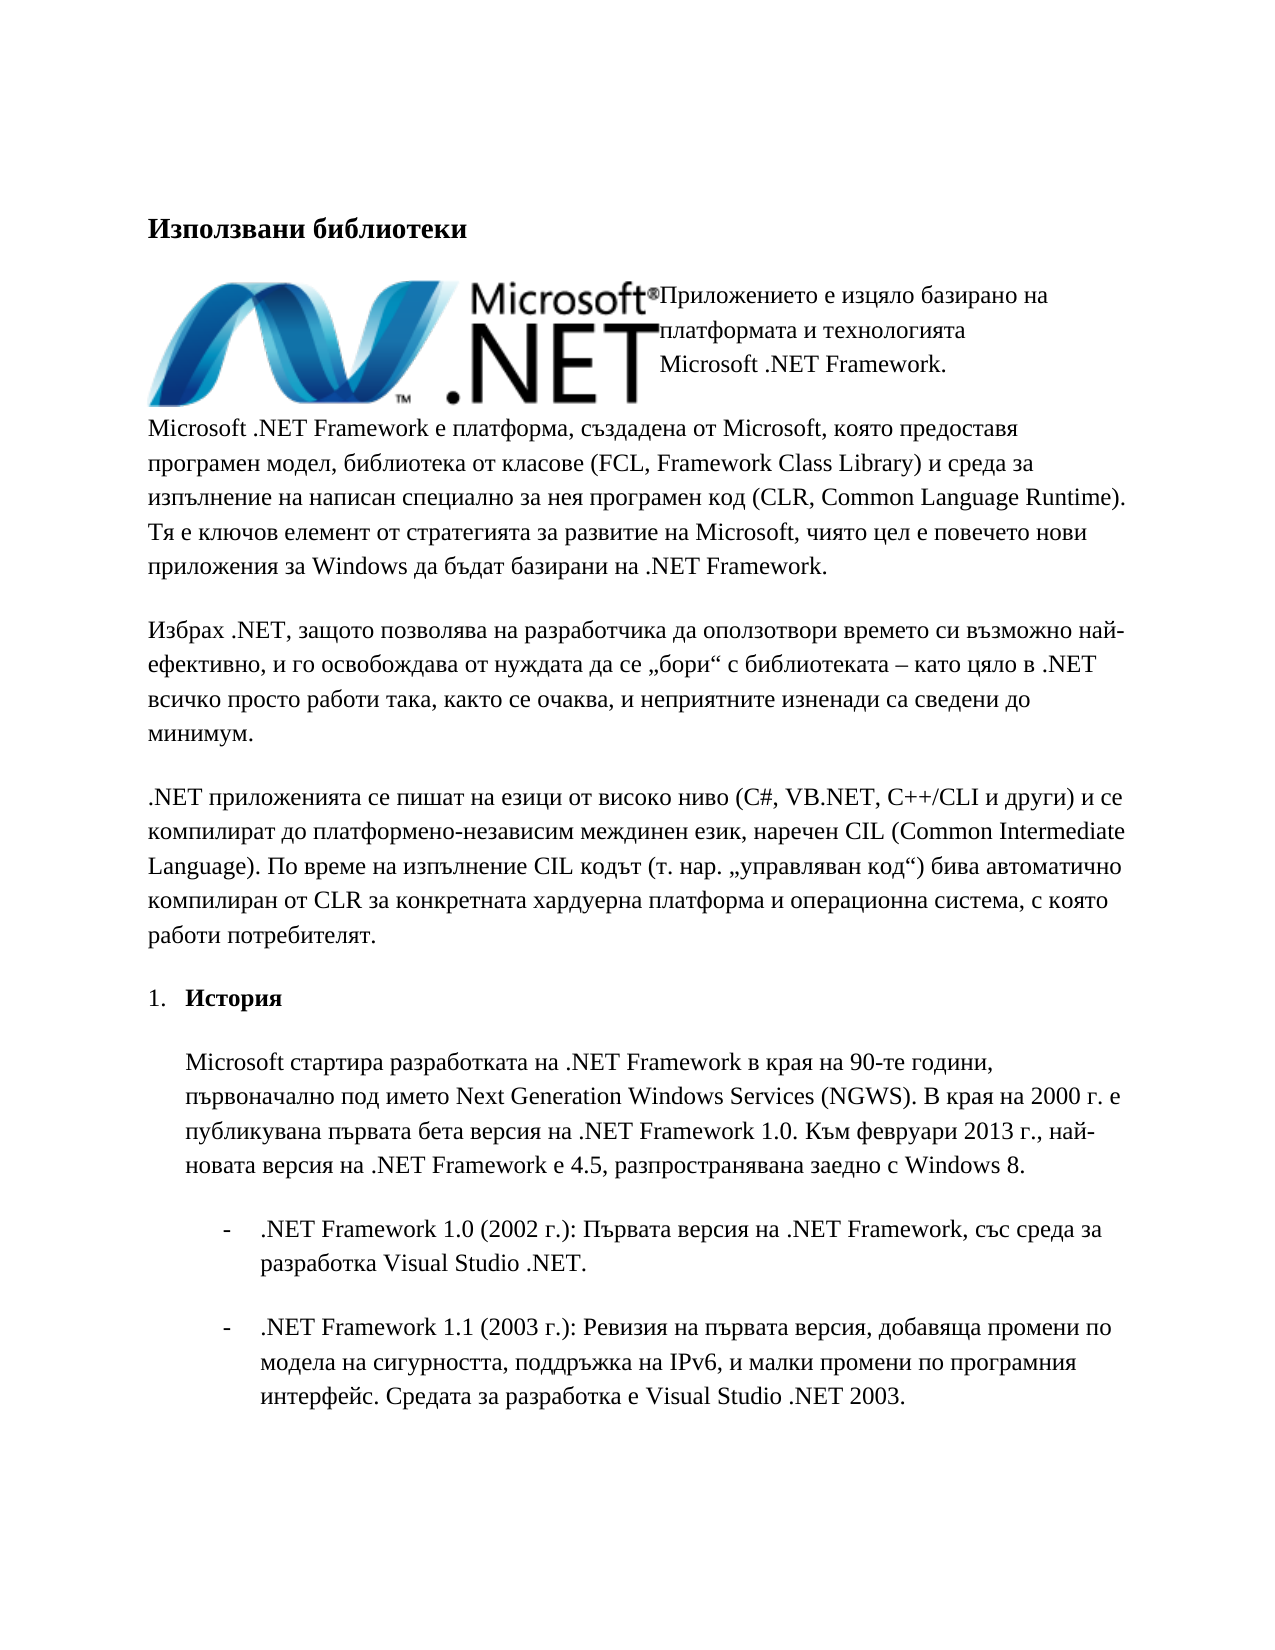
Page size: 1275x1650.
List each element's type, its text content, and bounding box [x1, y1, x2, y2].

text Избрах .NET, защото позволява на разработчика да оползотвори времето си възможно най-ефективно, и го освобождава от нуждата да се „бори“ с библиотеката – като цяло в .NET всичко просто работи така, както се очаква, и неприятните изненади са сведени до минимум. [148, 615, 1127, 747]
text .NET приложенията се пишат на езици от високо ниво (C#, VB.NET, C++/CLI и други) и се компилират до платформено-независим междинен език, наречен CIL (Common Intermediate Language). По време на изпълнение CIL кодът (т. нар. „управляван код“) бива автоматично компилиран от CLR за конкретната хардуерна платформа и операционна система, с която работи потребителят. [148, 782, 1127, 948]
list .NET Framework 1.1 (2003 г.): Ревизия на първата версия, добавяща промени по модела на сигурността, поддръжка на IPv6, и малки промени по програмния интерфейс. Средата за разработка е Visual Studio .NET 2003. [223, 1312, 1127, 1410]
list История [148, 983, 1127, 1012]
text Microsoft .NET Framework е платформа, създадена от Microsoft, която предоставя програмен модел, библиотека от класове (FCL, Framework Class Library) и среда за изпълнение на написан специално за нея програмен код (CLR, Common Language Runtime). Тя е ключов елемент от стратегията за развитие на Microsoft, чиято цел е повечето нови приложения за Windows да бъдат базирани на .NET Framework. [148, 413, 1127, 580]
text Приложението е изцяло базирано на платформата и технологията Microsoft .NET Framework. [403, 281, 1127, 378]
text Използвани библиотеки [148, 211, 1127, 245]
list .NET Framework 1.0 (2002 г.): Първата версия на .NET Framework, със среда за разработка Visual Studio .NET. [223, 1214, 1127, 1277]
text [148, 281, 399, 378]
text Microsoft стартира разработката на .NET Framework в края на 90-те години, първоначално под името Next Generation Windows Services (NGWS). В края на 2000 г. е публикувана първата бета версия на .NET Framework 1.0. Към февруари 2013 г., най-новата версия на .NET Framework e 4.5, разпространявана заедно с Windows 8. [185, 1047, 1127, 1179]
